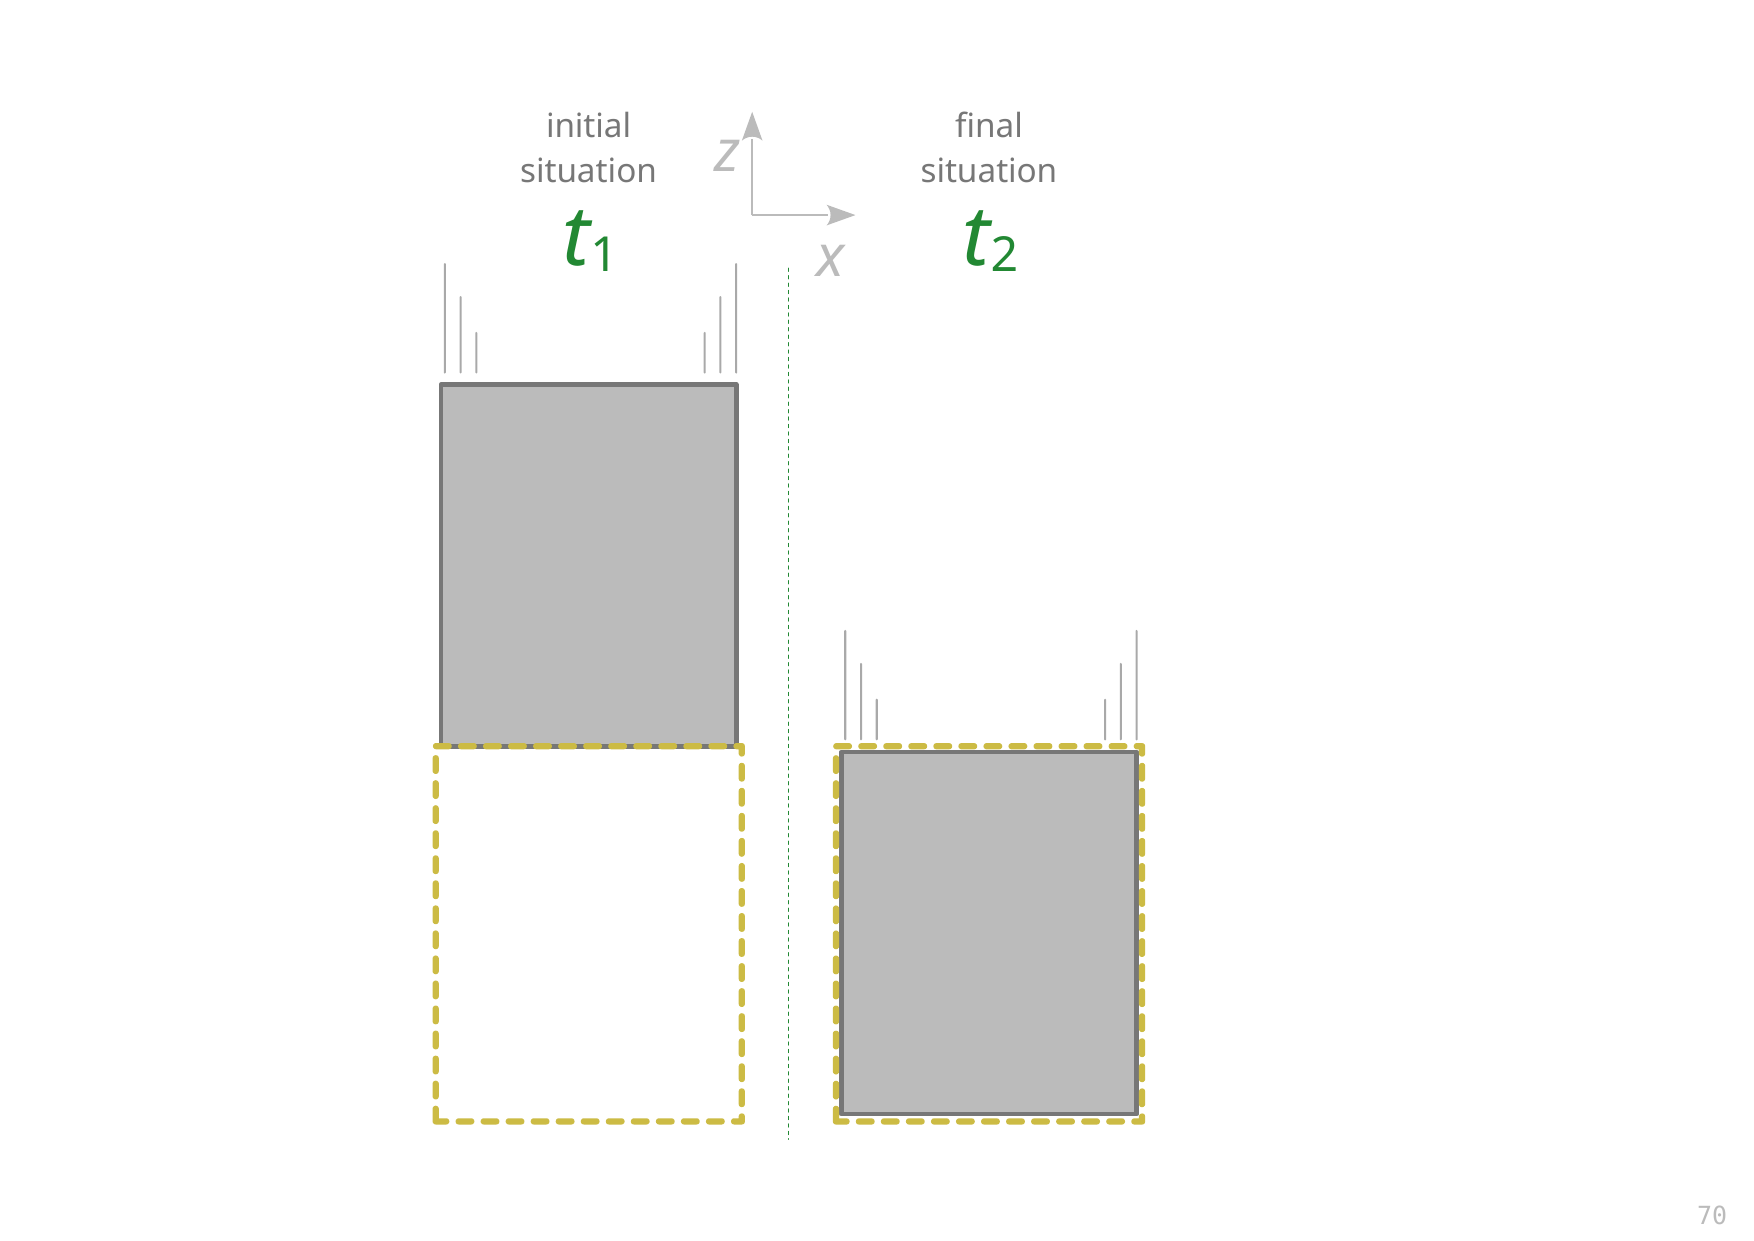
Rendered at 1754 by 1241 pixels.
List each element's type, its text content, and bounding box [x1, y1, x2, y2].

text_box [933, 743, 953, 750]
text_box [832, 755, 840, 775]
text_box [832, 1105, 850, 1125]
text_box [832, 805, 840, 825]
text_box [841, 752, 1137, 1115]
text_box [880, 1118, 900, 1125]
text_box [832, 955, 840, 975]
text_box [1138, 837, 1146, 857]
text_box [832, 855, 840, 875]
text_box [738, 988, 745, 1008]
text_box [680, 1118, 700, 1125]
text_box final situation [909, 94, 1069, 176]
text_box [1033, 743, 1053, 750]
text_box [432, 1030, 439, 1050]
text_box [738, 938, 745, 957]
text_box [432, 1080, 439, 1100]
text_box [580, 1118, 600, 1125]
text_box [832, 1055, 840, 1075]
text_box [905, 1118, 925, 1125]
text_box [432, 755, 439, 774]
text_box [908, 743, 928, 750]
text_box [1138, 963, 1146, 983]
text_box [1106, 1118, 1126, 1125]
text_box [883, 743, 903, 750]
text_box [1138, 1088, 1146, 1108]
text_box [1138, 787, 1146, 807]
text_box [738, 1088, 745, 1108]
text_box [432, 930, 439, 950]
text_box [1031, 1118, 1050, 1125]
text_box [1138, 762, 1146, 782]
text_box [1056, 1118, 1075, 1125]
text_box [983, 743, 1003, 750]
text_box [855, 1118, 875, 1125]
text_box [1081, 1118, 1101, 1125]
text_box [1138, 913, 1146, 932]
text_box [738, 963, 745, 982]
text_box initial situation [509, 94, 669, 176]
text_box [432, 1055, 439, 1075]
text_box [1058, 743, 1078, 750]
text_box [1138, 938, 1146, 957]
text_box [738, 862, 745, 882]
text_box [1083, 743, 1103, 750]
text_box [432, 905, 439, 925]
text_box [1138, 863, 1146, 882]
text_box [833, 743, 853, 750]
text_box [730, 1113, 745, 1125]
text_box [1131, 1113, 1146, 1125]
text_box [832, 905, 840, 925]
text_box [738, 837, 745, 857]
text_box [1008, 743, 1028, 750]
text_box [738, 787, 745, 807]
text_box [738, 1013, 745, 1033]
text_box [432, 1005, 439, 1025]
text_box [930, 1118, 950, 1125]
text_box [555, 1118, 575, 1125]
text_box [738, 812, 745, 832]
text_box [738, 888, 745, 907]
text_box [432, 980, 439, 1000]
text_box [1108, 743, 1128, 750]
text_box [432, 855, 439, 875]
text_box [505, 1118, 525, 1125]
text_box [738, 1063, 745, 1083]
text_box [1138, 1013, 1146, 1033]
text_box [832, 980, 840, 1000]
text_box [958, 743, 978, 750]
text_box [432, 384, 745, 757]
text_box [455, 1118, 475, 1125]
text_box [738, 1038, 745, 1058]
text_box [832, 1080, 840, 1100]
text_box [981, 1118, 1000, 1125]
text_box [858, 743, 878, 750]
text_box [480, 1118, 500, 1125]
text_box [530, 1118, 550, 1125]
text_box t2 [948, 176, 1030, 267]
text_box t1 [547, 176, 630, 267]
text_box [655, 1118, 675, 1125]
text_box [432, 1105, 450, 1125]
text_box [832, 930, 840, 950]
text_box [832, 880, 840, 900]
text_box [832, 1005, 840, 1025]
text_box x [802, 206, 862, 281]
text_box [432, 880, 439, 900]
text_box [1006, 1118, 1025, 1125]
text_box [832, 780, 840, 800]
text_box [832, 830, 840, 850]
text_box [705, 1118, 725, 1125]
text_box [630, 1118, 650, 1125]
text_box [605, 1118, 625, 1125]
text_box [1133, 743, 1146, 757]
text_box [432, 830, 439, 850]
text_box [832, 1030, 840, 1050]
text_box [1138, 812, 1146, 832]
text_box [1138, 888, 1146, 907]
text_box [955, 1118, 975, 1125]
text_box [1138, 1063, 1146, 1083]
text_box [432, 780, 439, 800]
text_box [1138, 1038, 1146, 1058]
text_box [432, 955, 439, 975]
text_box [738, 762, 745, 782]
text_box [432, 805, 439, 825]
text_box z [699, 102, 755, 176]
text_box [738, 913, 745, 932]
text_box [1138, 988, 1146, 1008]
